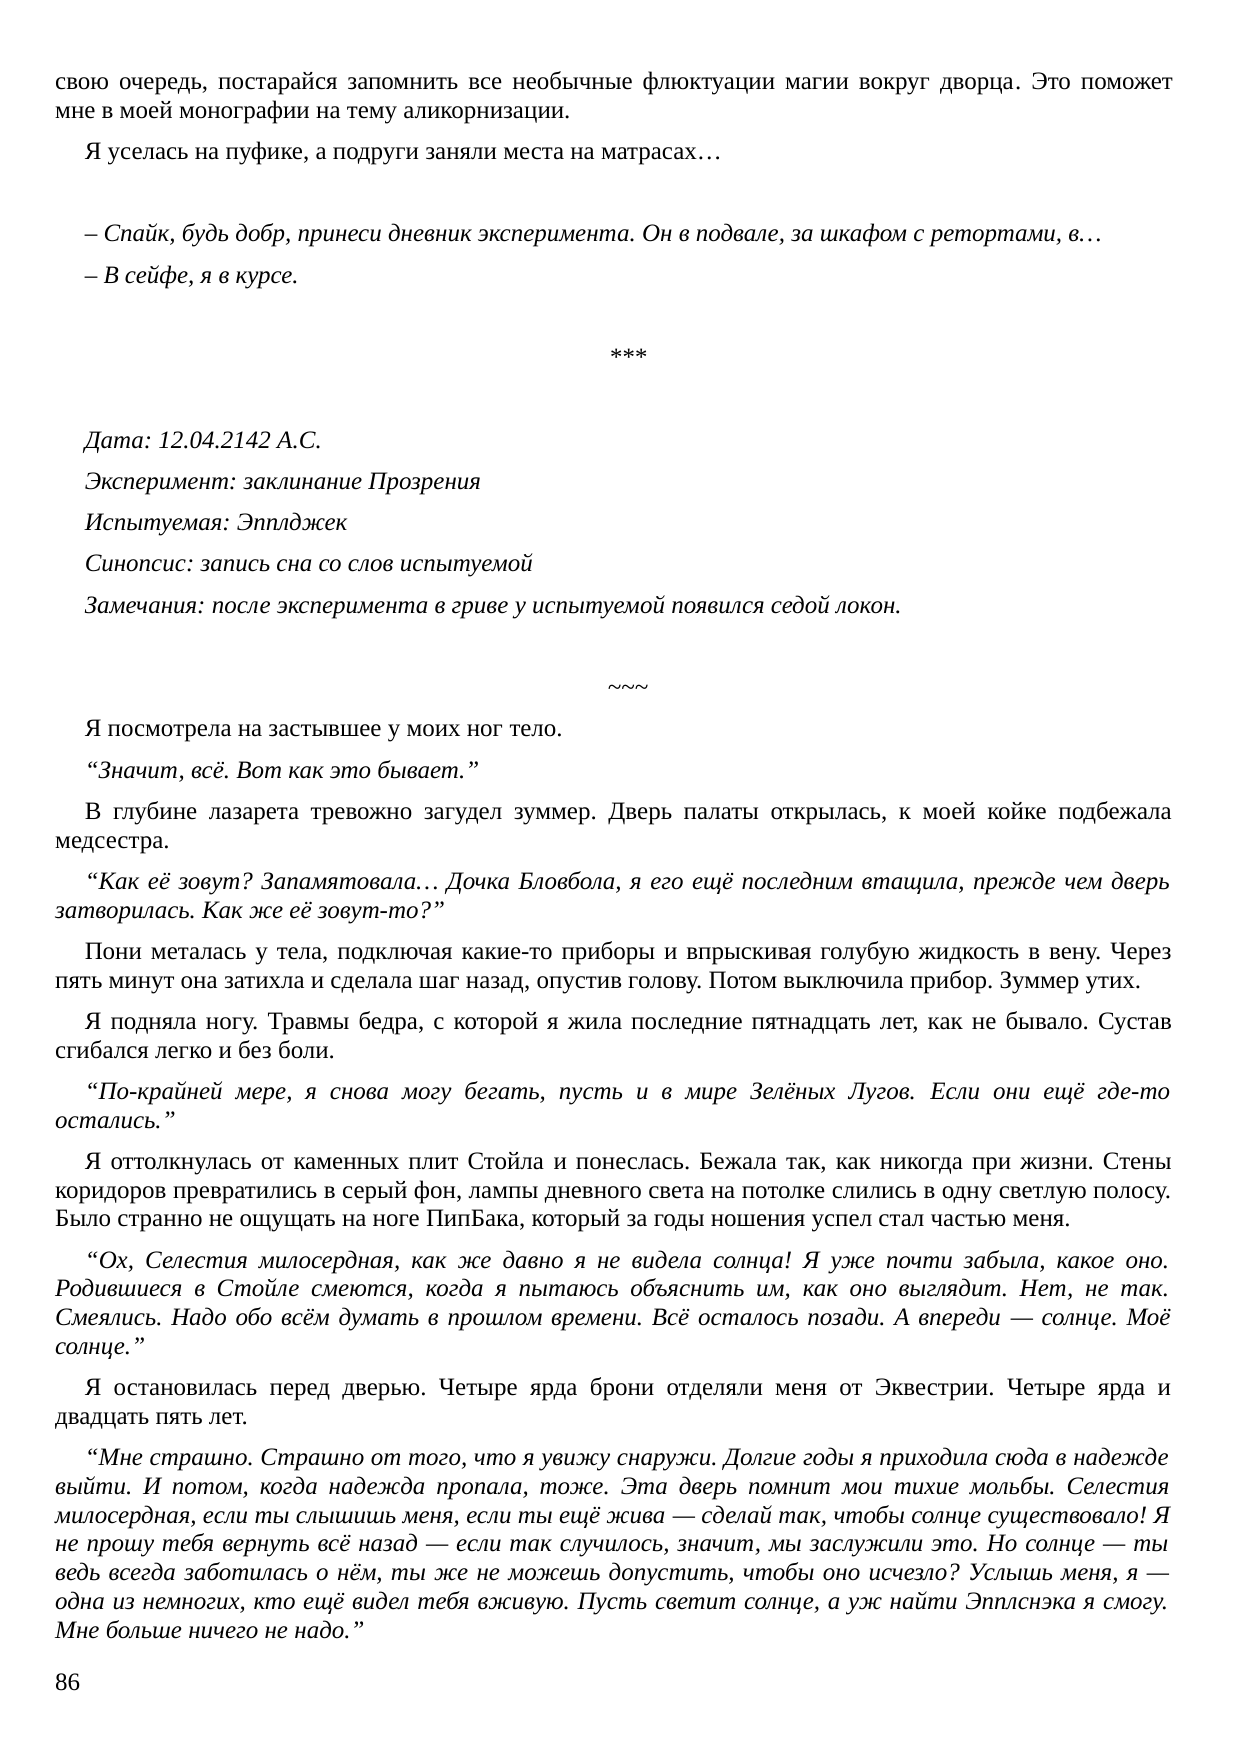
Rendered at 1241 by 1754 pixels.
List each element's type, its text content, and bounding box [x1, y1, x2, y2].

text – В сейфе, я в курсе. [55, 260, 1173, 288]
text – Спайк, будь добр, принеси дневник эксперимента. Он в подвале, за шкафом с ретортами, в… [55, 218, 1173, 247]
text Я уселась на пуфике, а подруги заняли места на матрасах… [55, 136, 1173, 165]
text “Как её зовут? Запамятовала… Дочка Бловбола, я его ещё последним втащила, прежде чем дверь затворилась. Как же её зовут-то?” [55, 866, 1173, 923]
text “Мне страшно. Страшно от того, что я увижу снаружи. Долгие годы я приходила сюда в надежде выйти. И потом, когда надежда пропала, тоже. Эта дверь помнит мои тихие мольбы. Селестия милосердная, если ты слышишь меня, если ты ещё жива — сделай так, чтобы солнце существовало! Я не прошу тебя вернуть всё назад — если так случилось, значит, мы заслужили это. Но солнце — ты ведь всегда заботилась о нём, ты же не можешь допустить, чтобы оно исчезло? Услышь меня, я — одна из немногих, кто ещё видел тебя вживую. Пусть светит солнце, а уж найти Эпплснэка я смогу. Мне больше ничего не надо.” [55, 1442, 1173, 1643]
text свою очередь, постарайся запомнить все необычные флюктуации магии вокруг дворца. Это поможет мне в моей монографии на тему аликорнизации. [55, 66, 1173, 123]
text Я оттолкнулась от каменных плит Стойла и понеслась. Бежала так, как никогда при жизни. Стены коридоров превратились в серый фон, лампы дневного света на потолке слились в одну светлую полосу. Было странно не ощущать на ноге ПипБака, который за годы ношения успел стал частью меня. [55, 1146, 1173, 1232]
text Пони металась у тела, подключая какие-то приборы и впрыскивая голубую жидкость в вену. Через пять минут она затихла и сделала шаг назад, опустив голову. Потом выключила прибор. Зуммер утих. [55, 936, 1173, 993]
text В глубине лазарета тревожно загудел зуммер. Дверь палаты открылась, к моей койке подбежала медсестра. [55, 796, 1173, 853]
text Я подняла ногу. Травмы бедра, с которой я жила последние пятнадцать лет, как не бывало. Сустав сгибался легко и без боли. [55, 1006, 1173, 1063]
text Я остановилась перед дверью. Четыре ярда брони отделяли меня от Эквестрии. Четыре ярда и двадцать пять лет. [55, 1372, 1173, 1430]
text Я посмотрела на застывшее у моих ног тело. [55, 713, 1173, 742]
text Эксперимент: заклинание Прозрения [55, 466, 1173, 495]
text Синопсис: запись сна со слов испытуемой [55, 548, 1173, 577]
text “Значит, всё. Вот как это бывает.” [55, 755, 1173, 783]
text Дата: 12.04.2142 А.C. [55, 425, 1173, 453]
text “Ох, Селестия милосердная, как же давно я не видела солнца! Я уже почти забыла, какое оно. Родившиеся в Стойле смеются, когда я пытаюсь объяснить им, как оно выглядит. Нет, не так. Смеялись. Надо обо всём думать в прошлом времени. Всё осталось позади. А впереди — солнце. Моё солнце.” [55, 1245, 1173, 1360]
text Замечания: после эксперимента в гриве у испытуемой появился седой локон. [55, 590, 1173, 618]
text ~~~ [55, 672, 1173, 701]
text Испытуемая: Эпплджек [55, 507, 1173, 536]
text “По-крайней мере, я снова могу бегать, пусть и в мире Зелёных Лугов. Если они ещё где-то остались.” [55, 1076, 1173, 1133]
text *** [55, 342, 1173, 371]
